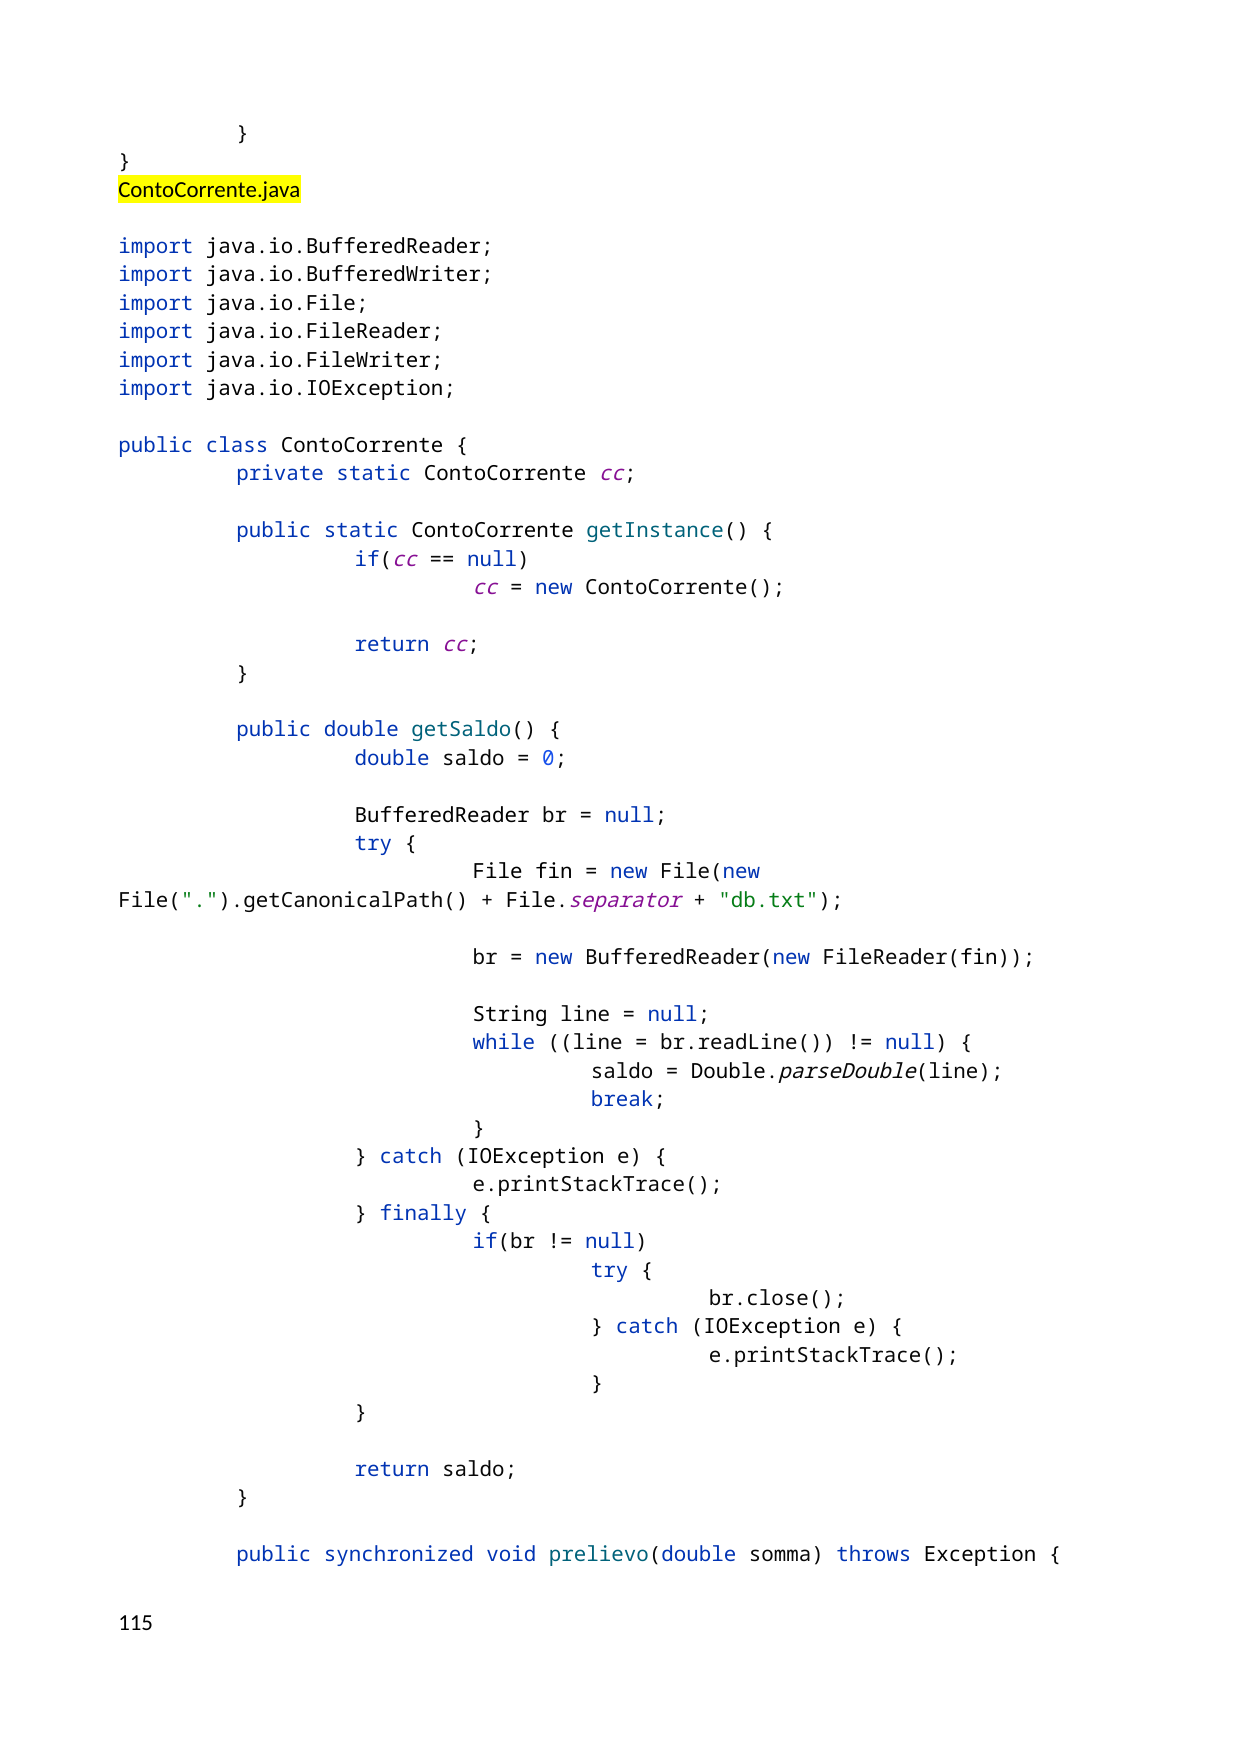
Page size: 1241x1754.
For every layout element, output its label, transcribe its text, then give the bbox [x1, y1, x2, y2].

text } [118, 147, 1122, 175]
text } [118, 118, 1122, 147]
text ContoCorrente.java [118, 175, 1122, 203]
text import java.io.BufferedReader; import java.io.BufferedWriter; import java.io.File; import java.io.FileReader; import java.io.FileWriter; import java.io.IOException; public class ContoCorrente { private static ContoCorrente cc; public static ContoCorrente getInstance() { if(cc == null) cc = new ContoCorrente(); return cc; } public double getSaldo() { double saldo = 0; BufferedReader br = null; try { File fin = new File(new File(".").getCanonicalPath() + File.separator + "db.txt"); br = new BufferedReader(new FileReader(fin)); String line = null; while ((line = br.readLine()) != null) { saldo = Double.parseDouble(line); break; } } catch (IOException e) { e.printStackTrace(); } finally { if(br != null) try { br.close(); } catch (IOException e) { e.printStackTrace(); } } return saldo; } public synchronized void prelievo(double somma) throws Exception { [118, 231, 1122, 1568]
